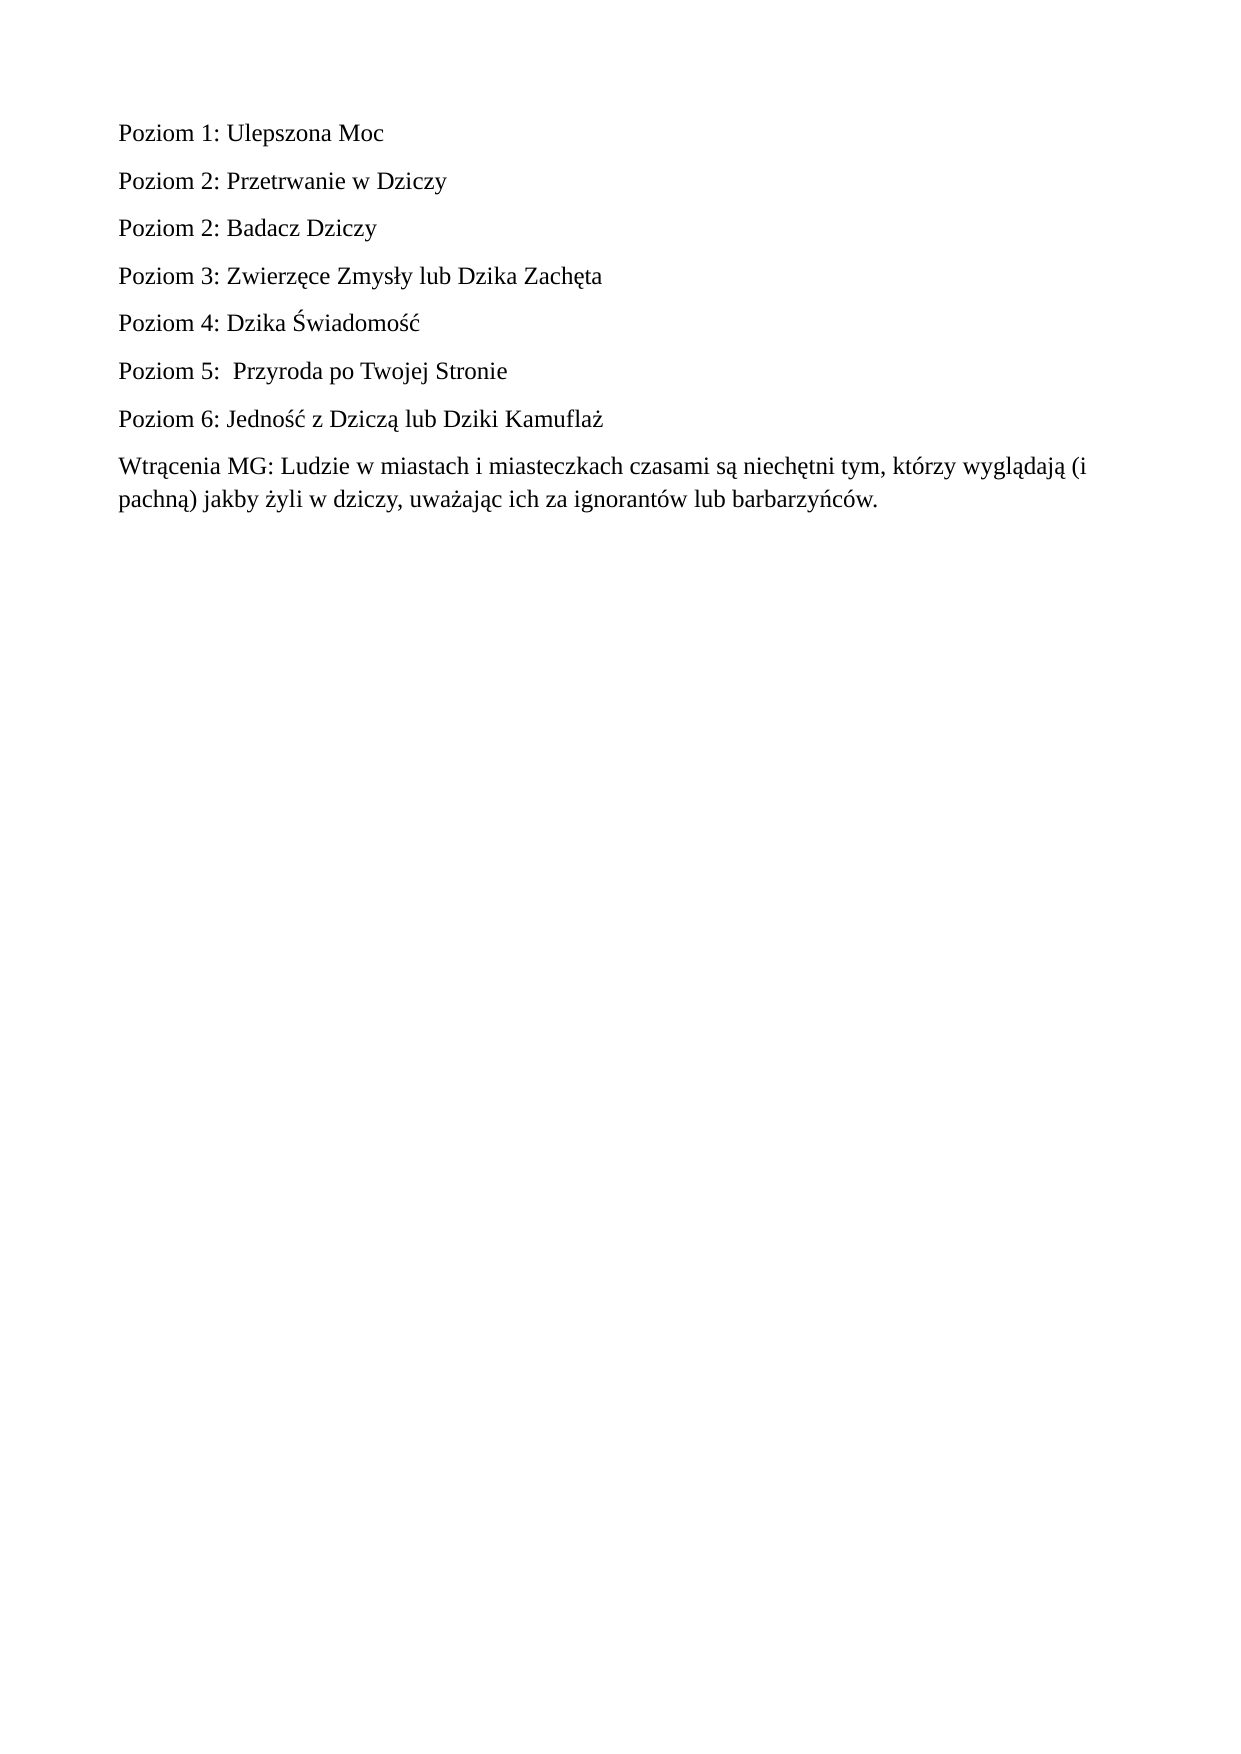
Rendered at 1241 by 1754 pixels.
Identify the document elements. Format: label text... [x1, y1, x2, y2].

text Poziom 6: Jedność z Dziczą lub Dziki Kamuflaż [118, 404, 1122, 432]
text Poziom 3: Zwierzęce Zmysły lub Dzika Zachęta [118, 261, 1122, 290]
text Poziom 1: Ulepszona Moc [118, 118, 1122, 147]
text Poziom 4: Dzika Świadomość [118, 308, 1122, 337]
text Poziom 2: Przetrwanie w Dziczy [118, 166, 1122, 194]
text Poziom 2: Badacz Dziczy [118, 213, 1122, 242]
text Wtrącenia MG: Ludzie w miastach i miasteczkach czasami są niechętni tym, którzy wyglądają (i pachną) jakby żyli w dziczy, uważając ich za ignorantów lub barbarzyńców. [118, 451, 1122, 513]
text Poziom 5: Przyroda po Twojej Stronie [118, 356, 1122, 385]
